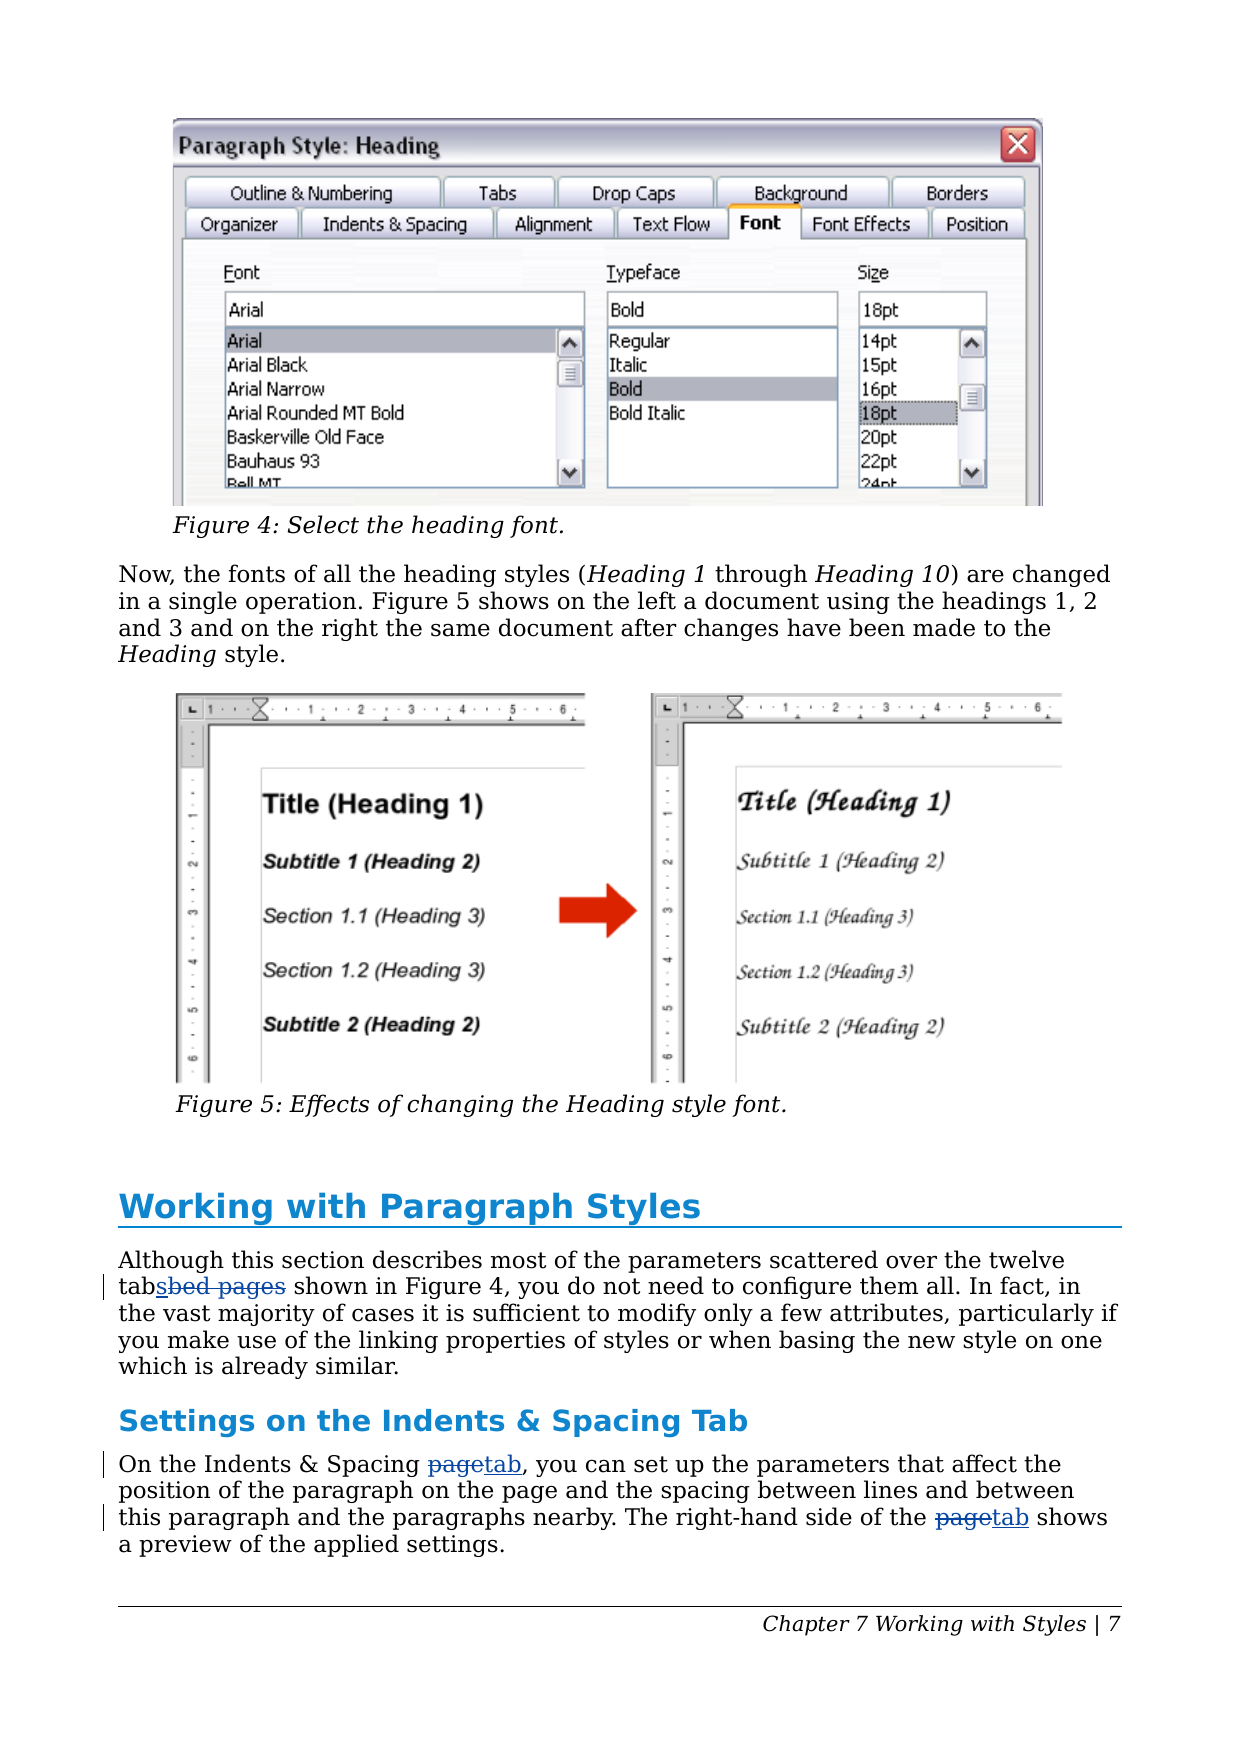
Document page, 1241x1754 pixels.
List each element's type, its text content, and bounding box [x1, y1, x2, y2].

subtitle Settings on the Indents & Spacing Tab [118, 1404, 1122, 1438]
text Although this section describes most of the parameters scattered over the twelve tabs shown in Figure 4, you do not need to configure them all. In fact, in the vast majority of cases it is sufficient to modify only a few attributes, particularly if you make use of the linking properties of styles or when basing the new style on one which is already similar. [118, 1247, 1122, 1380]
subtitle Working with Paragraph Styles [118, 1187, 1122, 1226]
text Now, the fonts of all the heading styles (Heading 1 through Heading 10) are changed in a single operation. Figure 5 shows on the left a document using the headings 1, 2 and 3 and on the right the same document after changes have been made to the Heading style. [118, 562, 1122, 668]
picture [172, 118, 1043, 506]
text Figure 5: Effects of changing the Heading style font. [176, 1091, 1064, 1117]
picture [175, 693, 1065, 1085]
text Figure 4: Select the heading font. [173, 512, 1067, 539]
text On the Indents & Spacing tab, you can set up the parameters that affect the position of the paragraph on the page and the spacing between lines and between this paragraph and the paragraphs nearby. The right-hand side of the tab shows a preview of the applied settings. [118, 1451, 1122, 1557]
